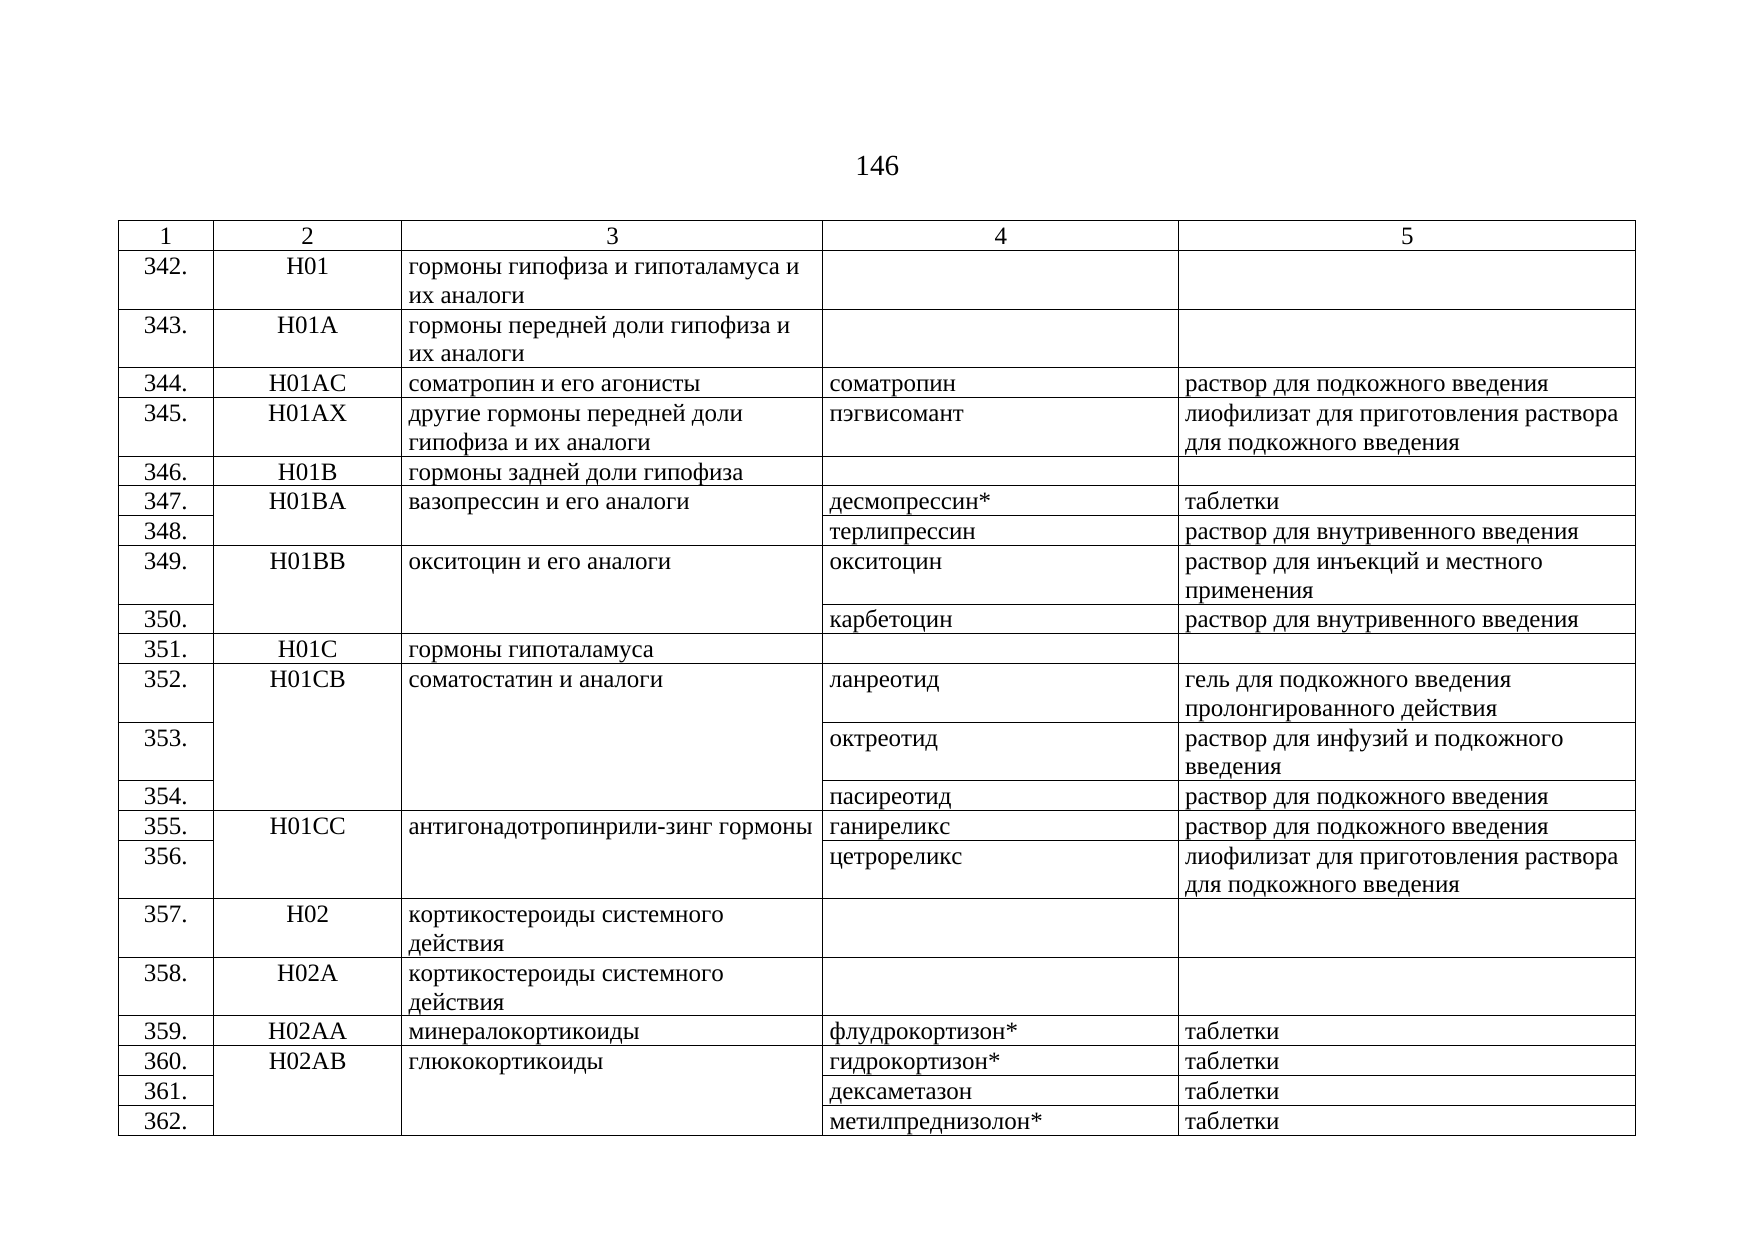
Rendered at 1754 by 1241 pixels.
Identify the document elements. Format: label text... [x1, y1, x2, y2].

table_cell окситоцин [823, 546, 1178, 603]
table_cell [1179, 457, 1635, 485]
table_cell дексаметазон [823, 1076, 1178, 1105]
table_cell ланреотид [823, 664, 1178, 722]
table_cell [823, 899, 1178, 957]
table_header 4 [823, 221, 1178, 250]
table_header 1 [119, 221, 213, 250]
table_cell [119, 457, 213, 485]
table_cell [119, 516, 213, 545]
table_cell таблетки [1179, 1046, 1635, 1075]
table_cell H01CB [214, 664, 401, 810]
table_cell минералокортикоиды [402, 1016, 822, 1045]
table_cell H02 [214, 899, 401, 957]
table_cell метилпреднизолон* [823, 1106, 1178, 1134]
table_cell [119, 841, 213, 898]
table_cell раствор для внутривенного введения [1179, 516, 1635, 545]
table_cell [119, 811, 213, 840]
table_cell антигонадотропинрили-зинг гормоны [402, 811, 822, 898]
table_cell цетрореликс [823, 841, 1178, 898]
table_cell таблетки [1179, 486, 1635, 515]
table_cell раствор для подкожного введения [1179, 368, 1635, 397]
table_cell [119, 605, 213, 633]
table_cell H01B [214, 457, 401, 485]
table_cell H02AB [214, 1046, 401, 1134]
table_cell [119, 546, 213, 603]
table_cell гель для подкожного введения пролонгированного действия [1179, 664, 1635, 722]
table_cell [119, 1106, 213, 1134]
table_cell флудрокортизон* [823, 1016, 1178, 1045]
table_cell H01CC [214, 811, 401, 898]
table_cell H02AA [214, 1016, 401, 1045]
table_cell [119, 398, 213, 456]
table_cell лиофилизат для приготовления раствора для подкожного введения [1179, 841, 1635, 898]
table_cell пэгвисомант [823, 398, 1178, 456]
table_cell [823, 958, 1178, 1015]
table_cell кортикостероиды системного действия [402, 899, 822, 957]
table_cell раствор для инъекций и местного применения [1179, 546, 1635, 603]
table_cell H01AХ [214, 398, 401, 456]
table_cell раствор для инфузий и подкожного введения [1179, 723, 1635, 780]
table_cell [119, 899, 213, 957]
table_cell H01A [214, 310, 401, 367]
table_cell H02A [214, 958, 401, 1015]
table_cell [119, 664, 213, 722]
table_cell соматропин [823, 368, 1178, 397]
table_cell раствор для подкожного введения [1179, 781, 1635, 810]
table_cell окситоцин и его аналоги [402, 546, 822, 633]
table_cell [119, 781, 213, 810]
table_cell [119, 1046, 213, 1075]
table_cell таблетки [1179, 1076, 1635, 1105]
table_cell H01 [214, 251, 401, 309]
table_cell [1179, 958, 1635, 1015]
table_cell гормоны гипофиза и гипоталамуса и их аналоги [402, 251, 822, 309]
table_cell [1179, 899, 1635, 957]
table_cell [1179, 310, 1635, 367]
table_cell [119, 486, 213, 515]
table_cell гидрокортизон* [823, 1046, 1178, 1075]
table_cell H01C [214, 634, 401, 663]
table_cell глюкокортикоиды [402, 1046, 822, 1134]
table_cell [119, 723, 213, 780]
table_cell ганиреликс [823, 811, 1178, 840]
table_cell [823, 457, 1178, 485]
table_cell таблетки [1179, 1016, 1635, 1045]
table_cell [823, 634, 1178, 663]
table_cell октреотид [823, 723, 1178, 780]
table_cell [119, 310, 213, 367]
table_header 5 [1179, 221, 1635, 250]
table_cell терлипрессин [823, 516, 1178, 545]
table_cell вазопрессин и его аналоги [402, 486, 822, 545]
table_cell H01BA [214, 486, 401, 545]
table_cell [119, 1076, 213, 1105]
table_cell раствор для внутривенного введения [1179, 605, 1635, 633]
table_cell соматропин и его агонисты [402, 368, 822, 397]
table_cell [119, 251, 213, 309]
table_cell [119, 634, 213, 663]
table_cell десмопрессин* [823, 486, 1178, 515]
table_cell [1179, 634, 1635, 663]
table_cell пасиреотид [823, 781, 1178, 810]
table_cell H01BB [214, 546, 401, 633]
table_cell раствор для подкожного введения [1179, 811, 1635, 840]
table_header 2 [214, 221, 401, 250]
table_cell таблетки [1179, 1106, 1635, 1134]
table_cell гормоны гипоталамуса [402, 634, 822, 663]
table_cell другие гормоны передней доли гипофиза и их аналоги [402, 398, 822, 456]
table_cell кортикостероиды системного действия [402, 958, 822, 1015]
table_cell [119, 368, 213, 397]
table_cell лиофилизат для приготовления раствора для подкожного введения [1179, 398, 1635, 456]
table_cell гормоны передней доли гипофиза и их аналоги [402, 310, 822, 367]
table_cell [119, 1016, 213, 1045]
table_cell гормоны задней доли гипофиза [402, 457, 822, 485]
table_cell карбетоцин [823, 605, 1178, 633]
table_cell [823, 310, 1178, 367]
table_cell [1179, 251, 1635, 309]
table_header 3 [402, 221, 822, 250]
table_cell соматостатин и аналоги [402, 664, 822, 810]
table_cell [823, 251, 1178, 309]
table_cell H01AC [214, 368, 401, 397]
table_cell [119, 958, 213, 1015]
